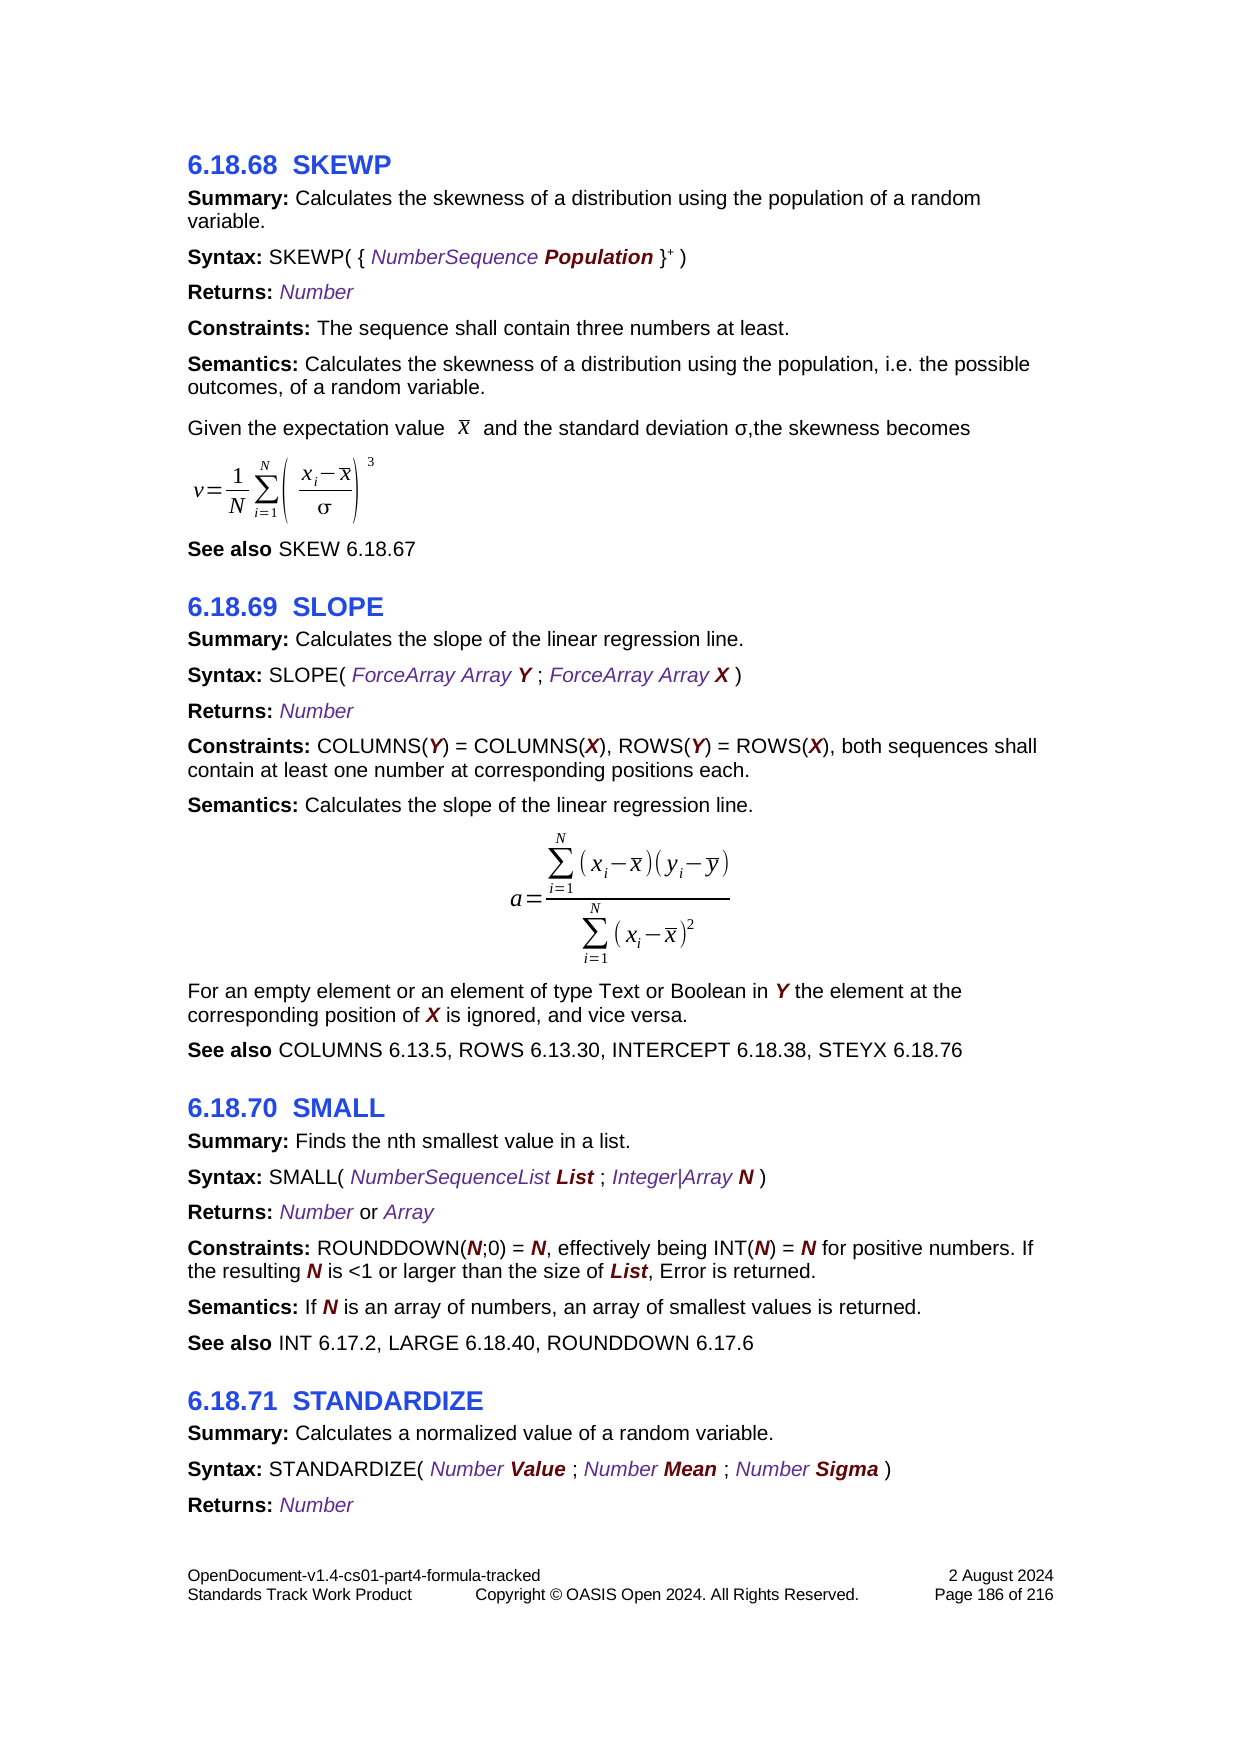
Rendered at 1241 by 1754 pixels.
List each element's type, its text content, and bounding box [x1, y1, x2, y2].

text See also INT 6.17.2, LARGE 6.18.40, ROUNDDOWN 6.17.6 [187, 1331, 1053, 1355]
subtitle SLOPE [187, 592, 1053, 622]
text Returns: Number [187, 1493, 1053, 1517]
text Returns: Number or Array [187, 1201, 1053, 1224]
text Constraints: ROUNDDOWN(N;0) = N, effectively being INT(N) = N for positive numbers. If the resulting N is <1 or larger than the size of List, Error is returned. [187, 1236, 1053, 1283]
text See also SKEW 6.18.67 [187, 537, 1053, 561]
text Summary: Calculates a normalized value of a random variable. [187, 1422, 1053, 1445]
text Semantics: Calculates the skewness of a distribution using the population, i.e. the possible outcomes, of a random variable. [187, 352, 1053, 399]
subtitle SMALL [187, 1093, 1053, 1123]
text Syntax: SLOPE( ForceArray Array Y ; ForceArray Array X ) [187, 663, 1053, 687]
text Semantics: Calculates the slope of the linear regression line. [187, 794, 1053, 817]
text See also COLUMNS 6.13.5, ROWS 6.13.30, INTERCEPT 6.18.38, STEYX 6.18.76 [187, 1039, 1053, 1062]
text Given the expectation value and the standard deviation σ,the skewness becomes [187, 411, 1053, 441]
text Semantics: If N is an array of numbers, an array of smallest values is returned. [187, 1296, 1053, 1319]
text Syntax: STANDARDIZE( Number Value ; Number Mean ; Number Sigma ) [187, 1457, 1053, 1481]
text For an empty element or an element of type Text or Boolean in Y the element at the corresponding position of X is ignored, and vice versa. [187, 980, 1053, 1027]
text Syntax: SKEWP( { NumberSequence Population }+ ) [187, 245, 1053, 269]
text Summary: Finds the nth smallest value in a list. [187, 1129, 1053, 1153]
text Returns: Number [187, 281, 1053, 304]
text Syntax: SMALL( NumberSequenceList List ; Integer|Array N ) [187, 1165, 1053, 1189]
text Constraints: The sequence shall contain three numbers at least. [187, 316, 1053, 340]
subtitle STANDARDIZE [187, 1386, 1053, 1416]
text Constraints: COLUMNS(Y) = COLUMNS(X), ROWS(Y) = ROWS(X), both sequences shall contain at least one number at corresponding positions each. [187, 735, 1053, 782]
text Summary: Calculates the skewness of a distribution using the population of a random variable. [187, 186, 1053, 233]
text Summary: Calculates the slope of the linear regression line. [187, 628, 1053, 651]
subtitle SKEWP [187, 150, 1053, 180]
text Returns: Number [187, 699, 1053, 723]
